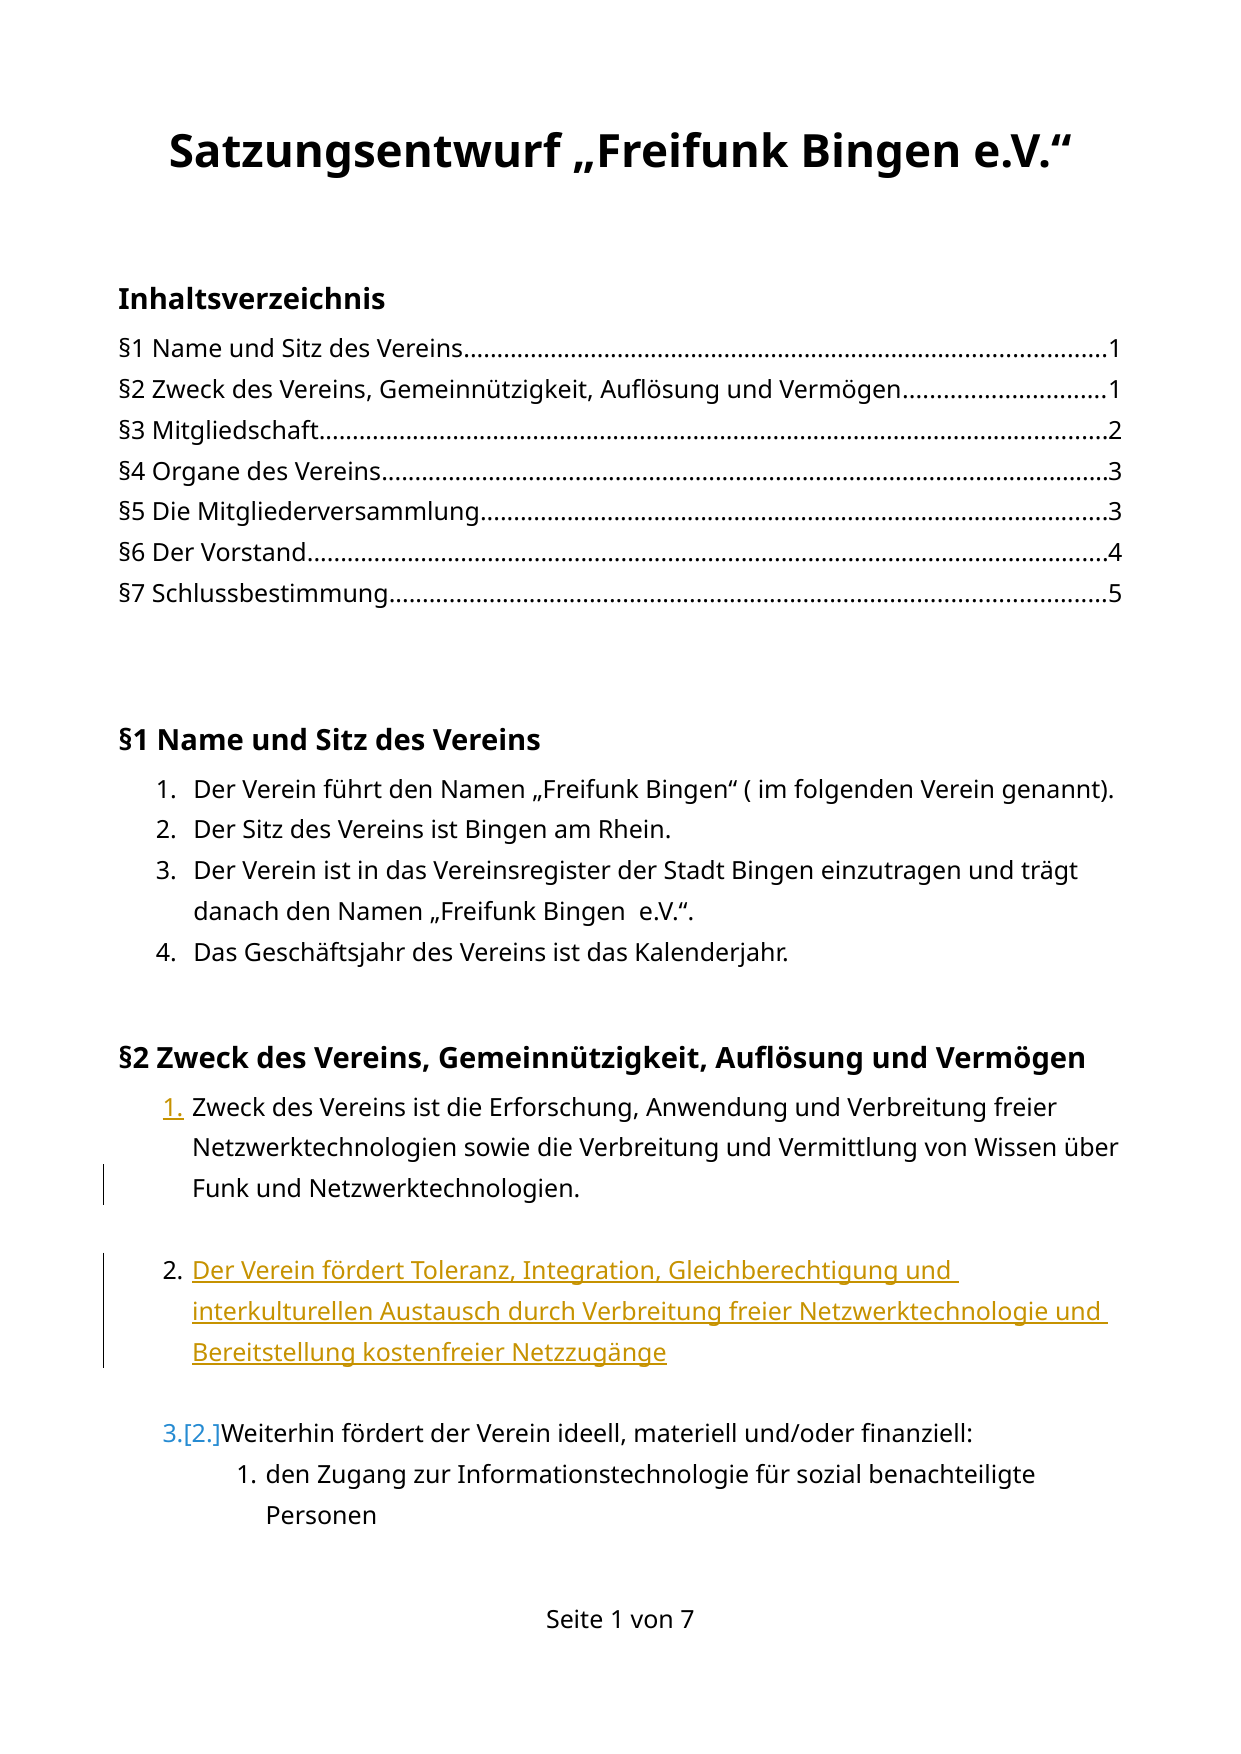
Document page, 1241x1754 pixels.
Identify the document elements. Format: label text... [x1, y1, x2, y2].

text §6 Der Vorstand 4 [118, 535, 1122, 569]
list den Zugang zur Informationstechnologie für sozial benachteiligte Personen [236, 1457, 1122, 1532]
text §7 Schlussbestimmung 5 [118, 576, 1122, 610]
list Das Geschäftsjahr des Vereins ist das Kalenderjahr. [156, 934, 1122, 969]
text §4 Organe des Vereins 3 [118, 453, 1122, 487]
list Weiterhin fördert der Verein ideell, materiell und/oder finanziell: [162, 1416, 1122, 1450]
text §5 Die Mitgliederversammlung 3 [118, 494, 1122, 528]
text §3 Mitgliedschaft 2 [118, 412, 1122, 446]
list Der Verein fördert Toleranz, Integration, Gleichberechtigung und interkulturellen Austausch durch Verbreitung freier Netzwerktechnologie und Bereitstellung kostenfreier Netzzugänge [162, 1253, 1122, 1409]
list Zweck des Vereins ist die Erforschung, Anwendung und Verbreitung freier Netzwerktechnologien sowie die Verbreitung und Vermittlung von Wissen über Funk und Netzwerktechnologien. [162, 1089, 1122, 1246]
list Der Verein führt den Namen „Freifunk Bingen“ ( im folgenden Verein genannt). [156, 771, 1122, 805]
list Der Verein ist in das Vereinsregister der Stadt Bingen einzutragen und trägt danach den Namen „Freifunk Bingen e.V.“. [156, 853, 1122, 928]
text Satzungsentwurf „Freifunk Bingen e.V.“ [118, 118, 1122, 181]
subtitle §2 Zweck des Vereins, Gemeinnützigkeit, Auflösung und Vermögen [118, 1037, 1122, 1077]
text §1 Name und Sitz des Vereins 1 [118, 331, 1122, 365]
subtitle §1 Name und Sitz des Vereins [118, 719, 1122, 759]
subtitle Inhaltsverzeichnis [118, 278, 1122, 318]
text §2 Zweck des Vereins, Gemeinnützigkeit, Auflösung und Vermögen 1 [118, 372, 1122, 406]
list Der Sitz des Vereins ist Bingen am Rhein. [156, 812, 1122, 846]
